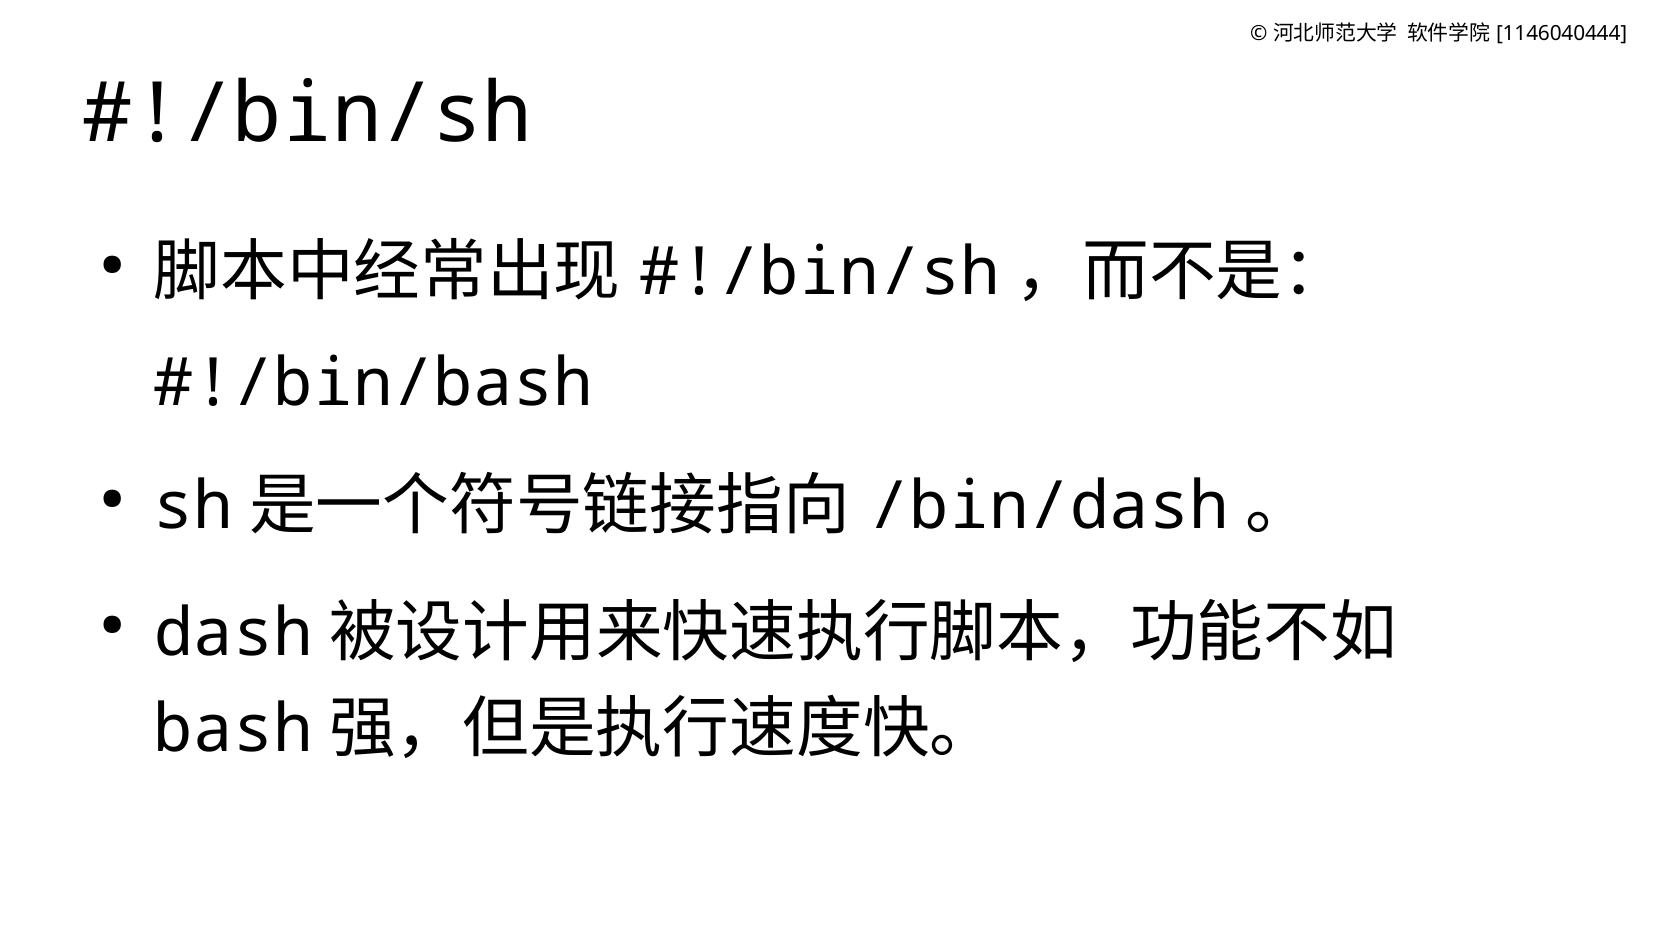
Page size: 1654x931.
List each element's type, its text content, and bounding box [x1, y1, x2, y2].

list 脚本中经常出现#!/bin/sh，而不是： #!/bin/bash sh是一个符号链接指向/bin/dash。 dash被设计用来快速执行脚本，功能不如bash强，但是执行速度快。 [82, 217, 1571, 815]
title #!/bin/sh [82, 37, 1571, 189]
